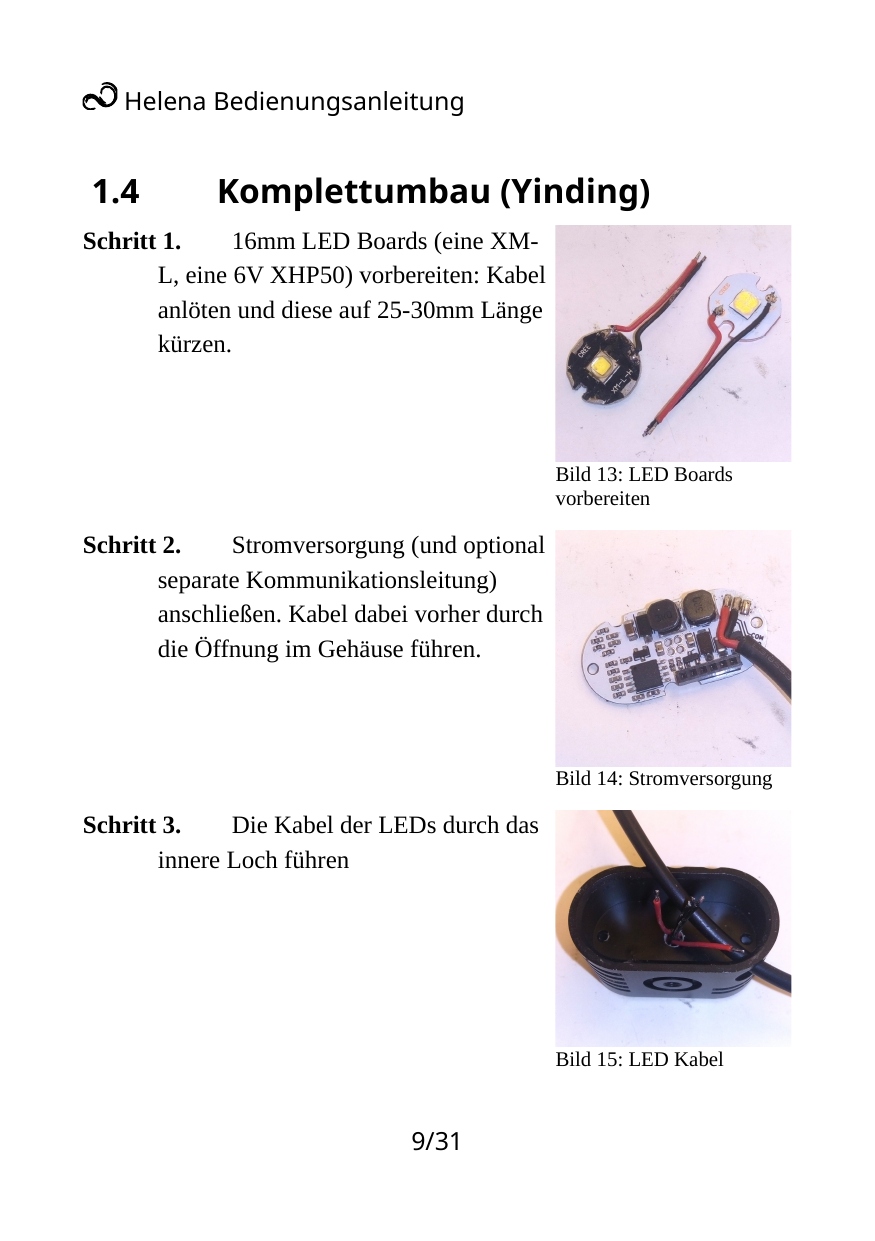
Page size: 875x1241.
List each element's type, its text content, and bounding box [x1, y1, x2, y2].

subtitle Komplettumbau (Yinding) [83, 167, 791, 213]
list Die Kabel der LEDs durch das innere Loch führen [83, 811, 555, 1071]
picture [555, 810, 792, 1047]
list Bild 15: LED Kabel [555, 1047, 791, 1071]
list Bild 14: Stromversorgung [555, 767, 791, 790]
picture [555, 225, 792, 462]
list Bild 13: LED Boards vorbereiten [555, 462, 791, 510]
list 16mm LED Boards (eine XM-L, eine 6V XHP50) vorbereiten: Kabel anlöten und diese auf 25-30mm Länge kürzen. [83, 226, 555, 510]
picture [555, 530, 792, 767]
list Stromversorgung (und optional separate Kommunikationsleitung) anschließen. Kabel dabei vorher durch die Öffnung im Gehäuse führen. [83, 530, 555, 790]
